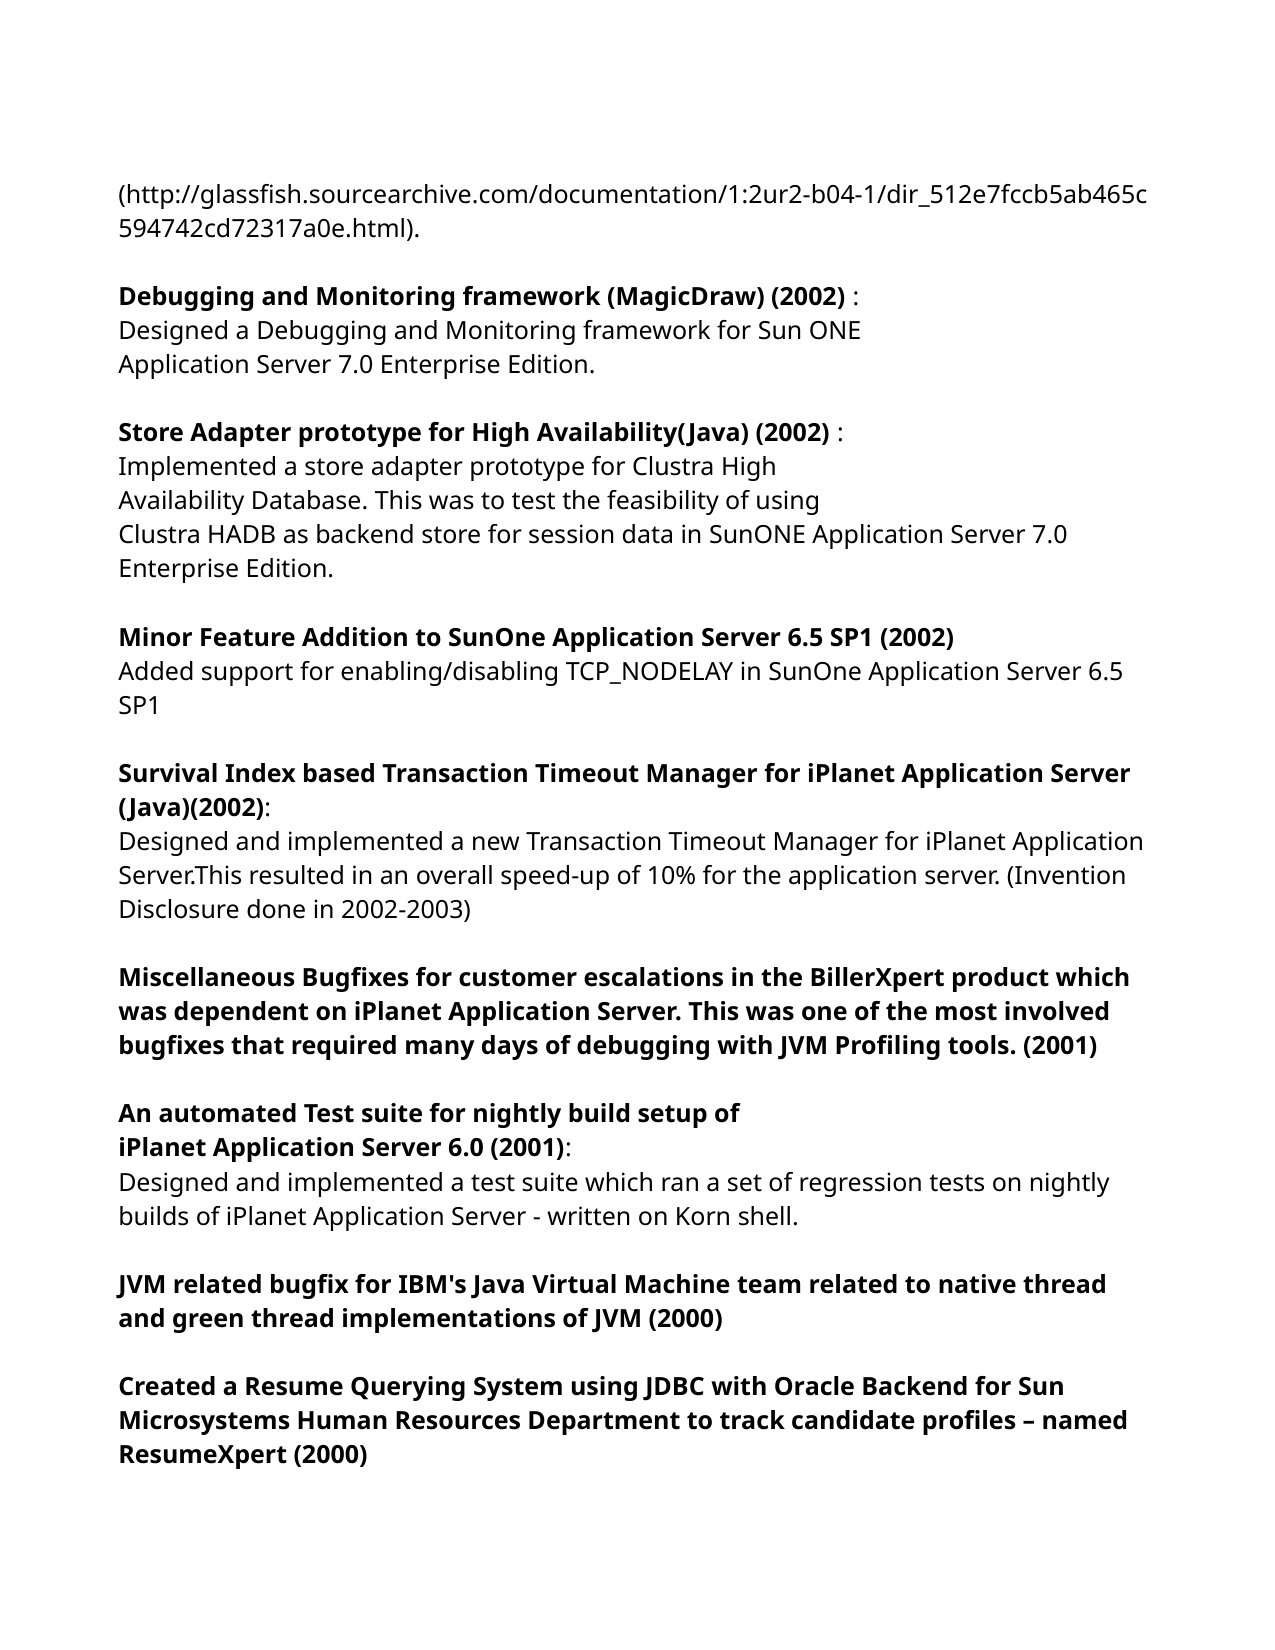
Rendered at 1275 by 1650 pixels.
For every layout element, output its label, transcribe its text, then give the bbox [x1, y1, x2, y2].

text Miscellaneous Bugfixes for customer escalations in the BillerXpert product which was dependent on iPlanet Application Server. This was one of the most involved bugfixes that required many days of debugging with JVM Profiling tools. (2001) [118, 960, 1157, 1062]
text iPlanet Application Server 6.0 (2001): [118, 1130, 1157, 1164]
text JVM related bugfix for IBM's Java Virtual Machine team related to native thread and green thread implementations of JVM (2000) [118, 1266, 1157, 1334]
text Designed a Debugging and Monitoring framework for Sun ONE [118, 313, 1157, 347]
text Store Adapter prototype for High Availability(Java) (2002) : [118, 415, 1157, 449]
text Created a Resume Querying System using JDBC with Oracle Backend for Sun Microsystems Human Resources Department to track candidate profiles – named ResumeXpert (2000) [118, 1368, 1157, 1471]
text Application Server 7.0 Enterprise Edition. [118, 347, 1157, 381]
text Survival Index based Transaction Timeout Manager for iPlanet Application Server (Java)(2002): [118, 755, 1157, 823]
text An automated Test suite for nightly build setup of [118, 1096, 1157, 1130]
text (http://glassfish.sourcearchive.com/documentation/1:2ur2-b04-1/dir_512e7fccb5ab465c594742cd72317a0e.html). [118, 176, 1157, 244]
text Debugging and Monitoring framework (MagicDraw) (2002) : [118, 278, 1157, 313]
text Added support for enabling/disabling TCP_NODELAY in SunOne Application Server 6.5 SP1 [118, 653, 1157, 721]
text Designed and implemented a test suite which ran a set of regression tests on nightly builds of iPlanet Application Server - written on Korn shell. [118, 1164, 1157, 1232]
text Minor Feature Addition to SunOne Application Server 6.5 SP1 (2002) [118, 619, 1157, 653]
text Clustra HADB as backend store for session data in SunONE Application Server 7.0 Enterprise Edition. [118, 517, 1157, 585]
text Implemented a store adapter prototype for Clustra High [118, 449, 1157, 483]
text Designed and implemented a new Transaction Timeout Manager for iPlanet Application Server.This resulted in an overall speed-up of 10% for the application server. (Invention Disclosure done in 2002-2003) [118, 823, 1157, 926]
text Availability Database. This was to test the feasibility of using [118, 483, 1157, 517]
